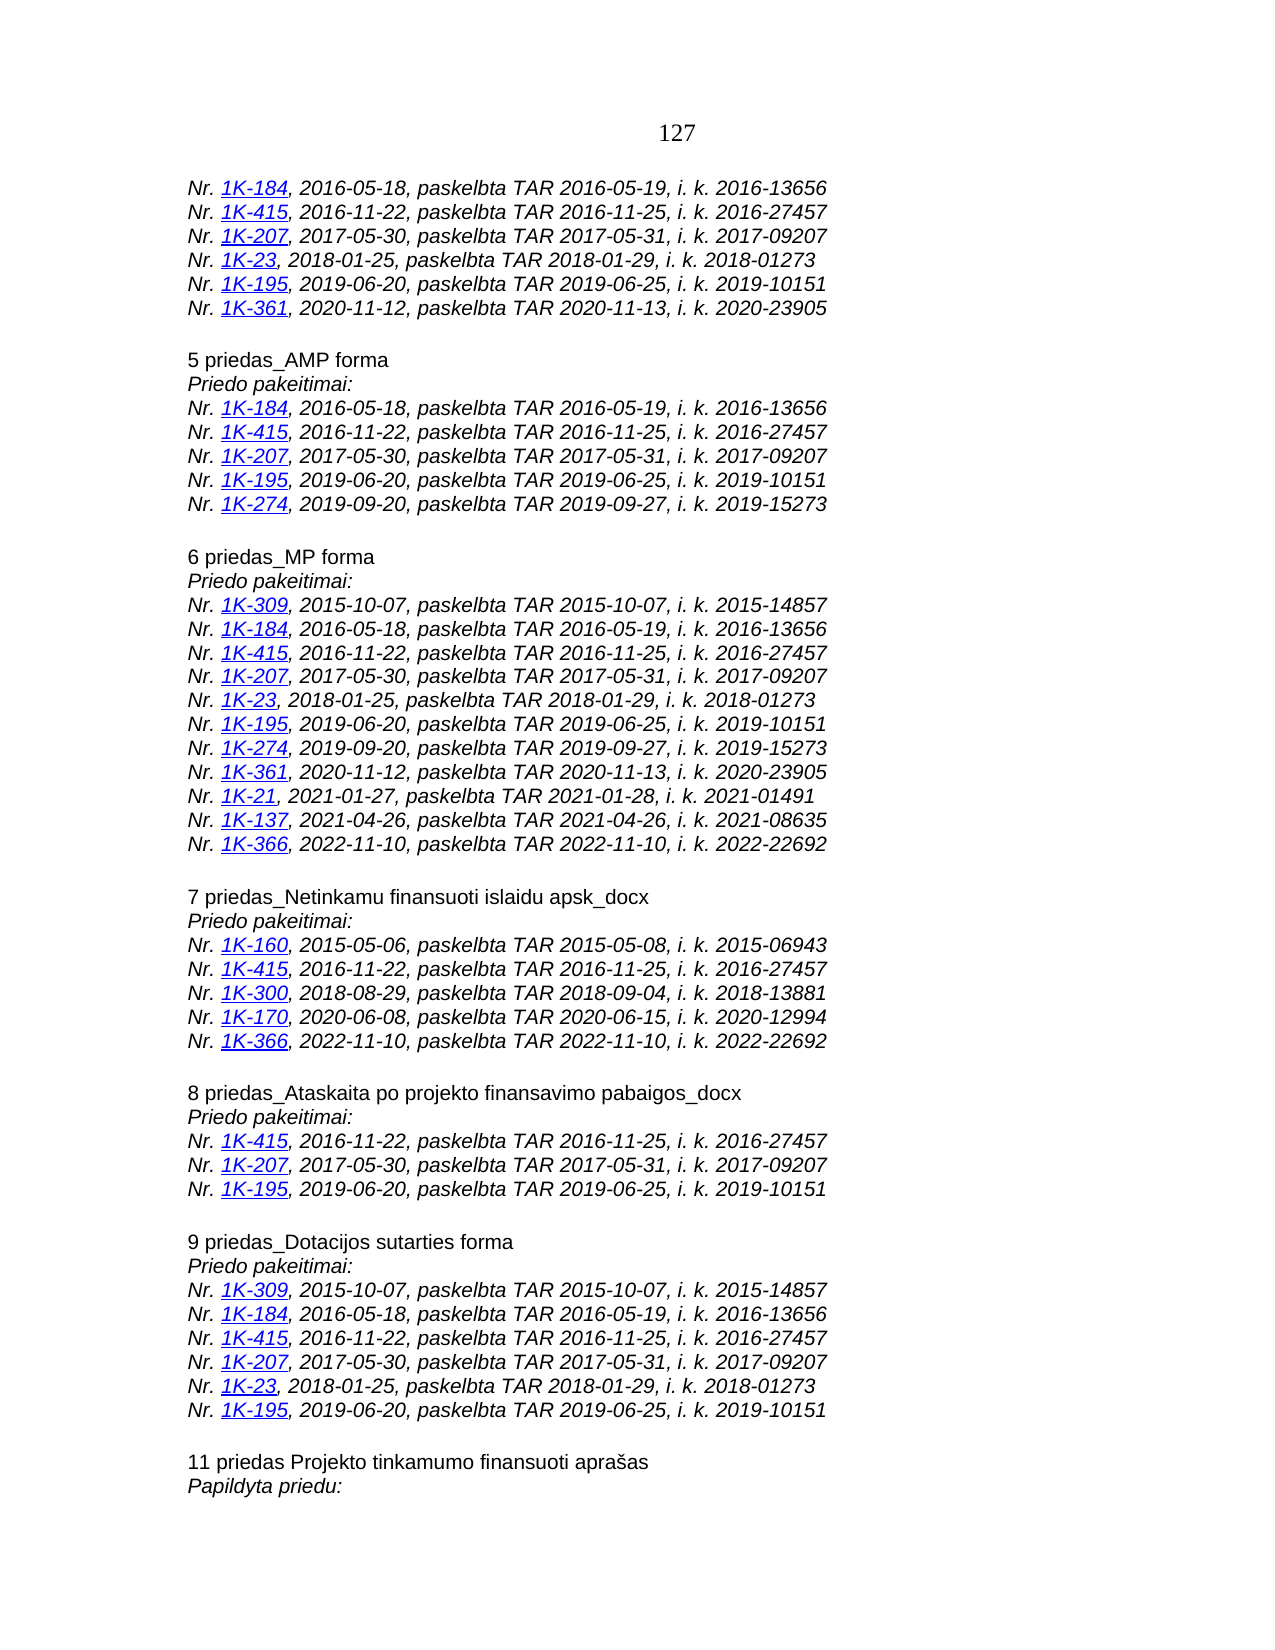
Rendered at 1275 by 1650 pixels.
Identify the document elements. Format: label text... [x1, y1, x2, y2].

text Nr. 1K-415, 2016-11-22, paskelbta TAR 2016-11-25, i. k. 2016-27457 [187, 1129, 1167, 1153]
text Nr. 1K-207, 2017-05-30, paskelbta TAR 2017-05-31, i. k. 2017-09207 [187, 664, 1167, 688]
text 9 priedas_Dotacijos sutarties forma [187, 1230, 1167, 1254]
text Nr. 1K-195, 2019-06-20, paskelbta TAR 2019-06-25, i. k. 2019-10151 [187, 1397, 1167, 1421]
text Nr. 1K-274, 2019-09-20, paskelbta TAR 2019-09-27, i. k. 2019-15273 [187, 492, 1167, 516]
text Priedo pakeitimai: [187, 909, 1167, 933]
text 8 priedas_Ataskaita po projekto finansavimo pabaigos_docx [187, 1081, 1167, 1105]
text Nr. 1K-23, 2018-01-25, paskelbta TAR 2018-01-29, i. k. 2018-01273 [187, 247, 1167, 271]
text Nr. 1K-137, 2021-04-26, paskelbta TAR 2021-04-26, i. k. 2021-08635 [187, 808, 1167, 832]
text Nr. 1K-415, 2016-11-22, paskelbta TAR 2016-11-25, i. k. 2016-27457 [187, 199, 1167, 223]
text Nr. 1K-195, 2019-06-20, paskelbta TAR 2019-06-25, i. k. 2019-10151 [187, 1177, 1167, 1201]
text Nr. 1K-195, 2019-06-20, paskelbta TAR 2019-06-25, i. k. 2019-10151 [187, 468, 1167, 492]
text Nr. 1K-184, 2016-05-18, paskelbta TAR 2016-05-19, i. k. 2016-13656 [187, 176, 1167, 199]
text Nr. 1K-207, 2017-05-30, paskelbta TAR 2017-05-31, i. k. 2017-09207 [187, 1153, 1167, 1177]
text Nr. 1K-21, 2021-01-27, paskelbta TAR 2021-01-28, i. k. 2021-01491 [187, 784, 1167, 808]
text 11 priedas Projekto tinkamumo finansuoti aprašas [187, 1450, 1167, 1474]
text Nr. 1K-415, 2016-11-22, paskelbta TAR 2016-11-25, i. k. 2016-27457 [187, 420, 1167, 444]
text Nr. 1K-207, 2017-05-30, paskelbta TAR 2017-05-31, i. k. 2017-09207 [187, 444, 1167, 468]
text Nr. 1K-207, 2017-05-30, paskelbta TAR 2017-05-31, i. k. 2017-09207 [187, 1349, 1167, 1373]
text Nr. 1K-170, 2020-06-08, paskelbta TAR 2020-06-15, i. k. 2020-12994 [187, 1004, 1167, 1028]
text Papildyta priedu: [187, 1474, 1167, 1498]
text Nr. 1K-415, 2016-11-22, paskelbta TAR 2016-11-25, i. k. 2016-27457 [187, 1326, 1167, 1349]
text Priedo pakeitimai: [187, 1105, 1167, 1129]
text 6 priedas_MP forma [187, 544, 1167, 568]
text Nr. 1K-160, 2015-05-06, paskelbta TAR 2015-05-08, i. k. 2015-06943 [187, 933, 1167, 957]
text Nr. 1K-274, 2019-09-20, paskelbta TAR 2019-09-27, i. k. 2019-15273 [187, 736, 1167, 760]
text Nr. 1K-309, 2015-10-07, paskelbta TAR 2015-10-07, i. k. 2015-14857 [187, 1278, 1167, 1302]
text Nr. 1K-415, 2016-11-22, paskelbta TAR 2016-11-25, i. k. 2016-27457 [187, 640, 1167, 664]
text Nr. 1K-23, 2018-01-25, paskelbta TAR 2018-01-29, i. k. 2018-01273 [187, 1373, 1167, 1397]
text Nr. 1K-195, 2019-06-20, paskelbta TAR 2019-06-25, i. k. 2019-10151 [187, 271, 1167, 295]
text Nr. 1K-361, 2020-11-12, paskelbta TAR 2020-11-13, i. k. 2020-23905 [187, 295, 1167, 319]
text 5 priedas_AMP forma [187, 348, 1167, 372]
text Nr. 1K-184, 2016-05-18, paskelbta TAR 2016-05-19, i. k. 2016-13656 [187, 616, 1167, 640]
text Nr. 1K-23, 2018-01-25, paskelbta TAR 2018-01-29, i. k. 2018-01273 [187, 688, 1167, 712]
text Nr. 1K-309, 2015-10-07, paskelbta TAR 2015-10-07, i. k. 2015-14857 [187, 592, 1167, 616]
text Nr. 1K-300, 2018-08-29, paskelbta TAR 2018-09-04, i. k. 2018-13881 [187, 981, 1167, 1004]
text Nr. 1K-195, 2019-06-20, paskelbta TAR 2019-06-25, i. k. 2019-10151 [187, 712, 1167, 736]
text Nr. 1K-207, 2017-05-30, paskelbta TAR 2017-05-31, i. k. 2017-09207 [187, 223, 1167, 247]
text Priedo pakeitimai: [187, 372, 1167, 396]
text 7 priedas_Netinkamu finansuoti islaidu apsk_docx [187, 885, 1167, 909]
text Nr. 1K-184, 2016-05-18, paskelbta TAR 2016-05-19, i. k. 2016-13656 [187, 1302, 1167, 1326]
text Priedo pakeitimai: [187, 568, 1167, 592]
text Nr. 1K-366, 2022-11-10, paskelbta TAR 2022-11-10, i. k. 2022-22692 [187, 832, 1167, 856]
text Priedo pakeitimai: [187, 1254, 1167, 1278]
text Nr. 1K-366, 2022-11-10, paskelbta TAR 2022-11-10, i. k. 2022-22692 [187, 1028, 1167, 1052]
text Nr. 1K-361, 2020-11-12, paskelbta TAR 2020-11-13, i. k. 2020-23905 [187, 760, 1167, 784]
text Nr. 1K-415, 2016-11-22, paskelbta TAR 2016-11-25, i. k. 2016-27457 [187, 957, 1167, 981]
text Nr. 1K-184, 2016-05-18, paskelbta TAR 2016-05-19, i. k. 2016-13656 [187, 396, 1167, 420]
